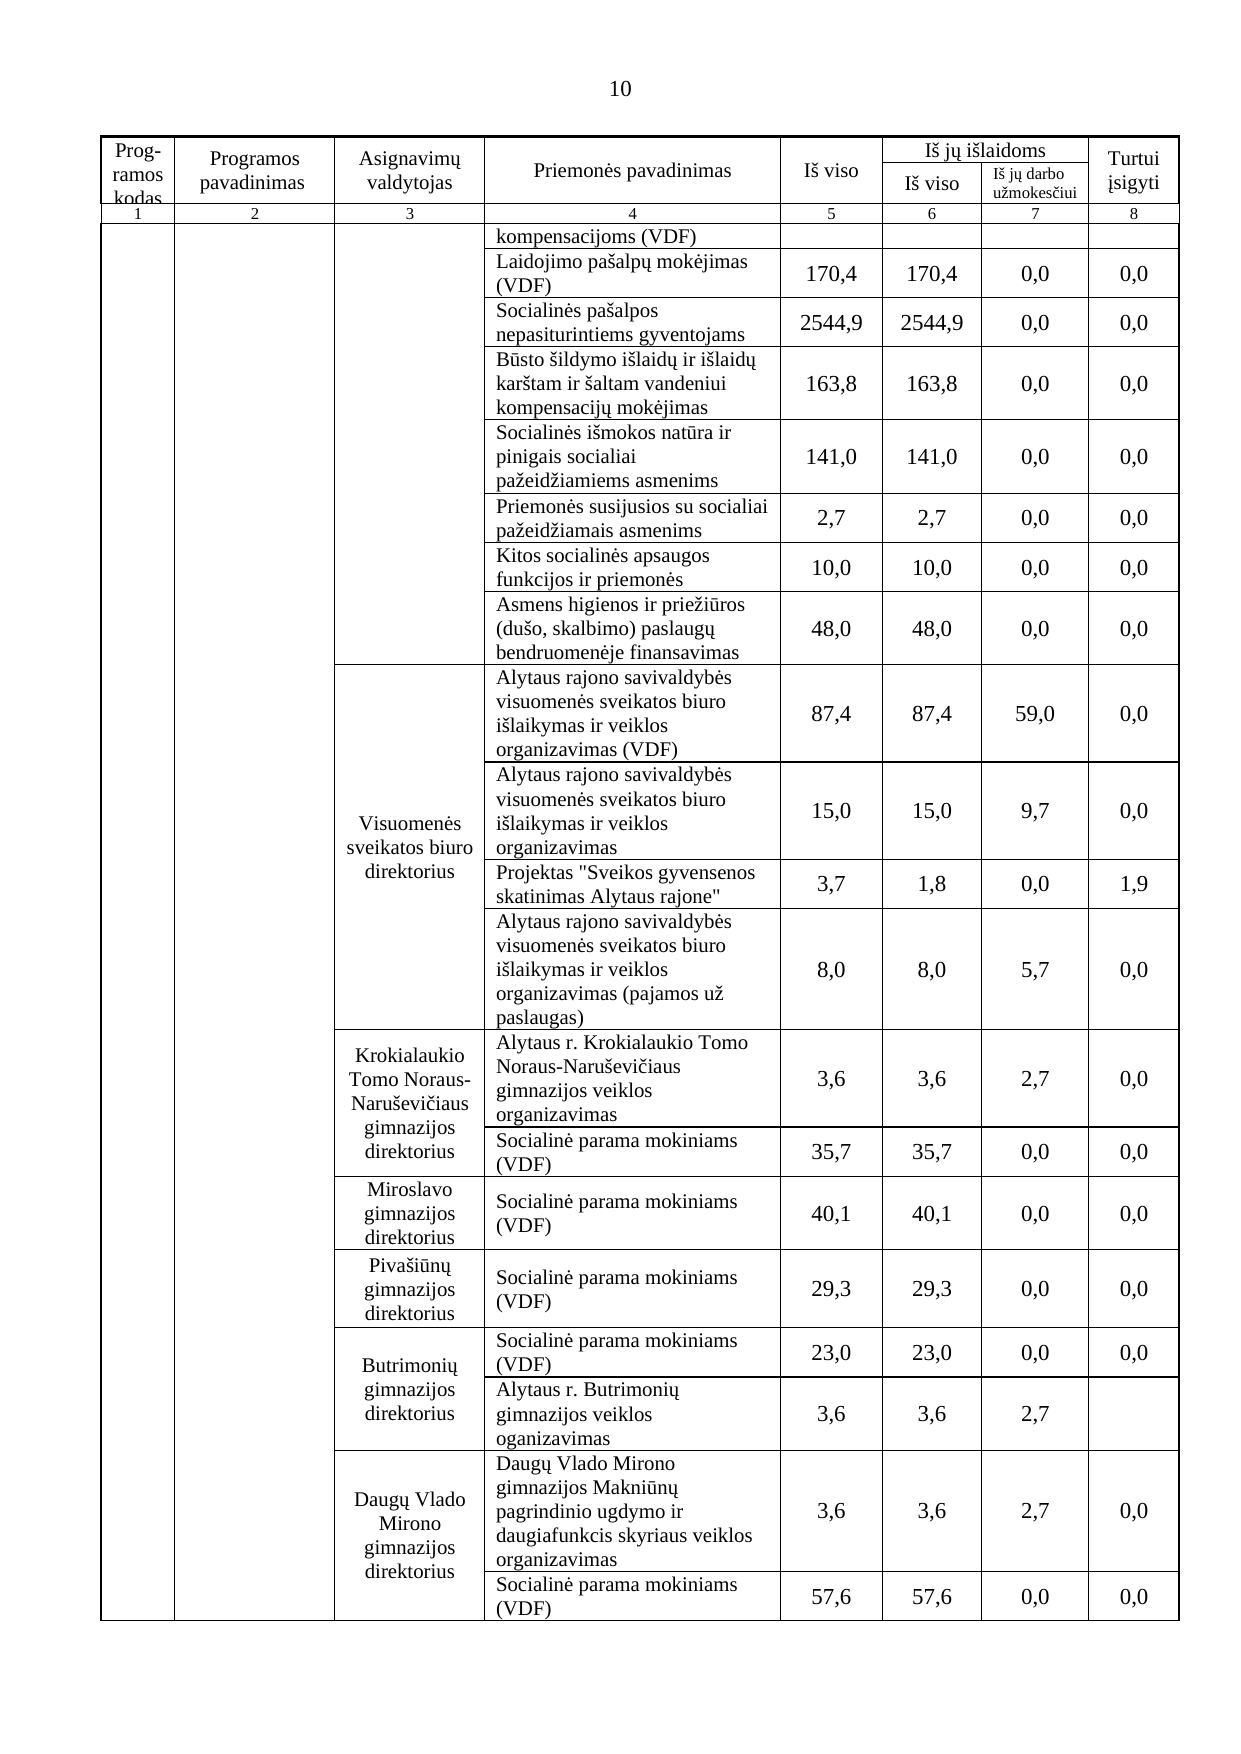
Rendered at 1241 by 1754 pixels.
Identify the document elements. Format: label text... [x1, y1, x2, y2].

table_header Iš jų išlaidoms [883, 138, 1088, 162]
table_cell 2,7 [781, 494, 882, 542]
table_cell 29,3 [781, 1250, 882, 1327]
table_cell Socialinė parama mokiniams (VDF) [485, 1572, 780, 1620]
table_cell 0,0 [982, 543, 1088, 591]
table_cell 8,0 [883, 909, 981, 1029]
table_cell Alytaus rajono savivaldybės visuomenės sveikatos biuro išlaikymas ir veiklos organizavimas (pajamos už paslaugas) [485, 909, 780, 1029]
table_cell 0,0 [1089, 347, 1178, 419]
table_cell 163,8 [883, 347, 981, 419]
table_cell 15,0 [781, 763, 882, 859]
table_cell 0,0 [982, 1572, 1088, 1620]
table_cell 3,6 [781, 1451, 882, 1571]
table_cell Alytaus r. Krokialaukio Tomo Noraus-Naruševičiaus gimnazijos veiklos organizavimas [485, 1030, 780, 1126]
table_cell 35,7 [781, 1128, 882, 1176]
table_cell 0,0 [982, 1128, 1088, 1176]
table_cell 0,0 [1089, 298, 1178, 346]
table_cell 0,0 [1089, 1572, 1178, 1620]
table_cell 0,0 [1089, 1451, 1178, 1571]
table_cell 2 [175, 204, 334, 223]
table_cell Pivašiūnų gimnazijos direktorius [335, 1250, 484, 1327]
table_cell 4 [485, 204, 780, 223]
table_cell 40,1 [883, 1177, 981, 1249]
table_cell Projektas "Sveikos gyvensenos skatinimas Alytaus rajone" [485, 860, 780, 908]
table_cell 0,0 [1089, 592, 1178, 664]
table_cell 141,0 [883, 420, 981, 492]
table_cell 0,0 [1089, 665, 1178, 761]
table_cell 10,0 [883, 543, 981, 591]
table_cell 0,0 [1089, 420, 1178, 492]
table_cell 35,7 [883, 1128, 981, 1176]
table_cell 0,0 [1089, 1128, 1178, 1176]
table_cell Alytaus rajono savivaldybės visuomenės sveikatos biuro išlaikymas ir veiklos organizavimas [485, 763, 780, 859]
table_cell 0,0 [982, 592, 1088, 664]
table_cell Krokialaukio Tomo Noraus-Naruševičiaus gimnazijos direktorius [335, 1030, 484, 1176]
table_cell Iš jų darbo užmokesčiui [982, 163, 1088, 202]
table_cell Asmens higienos ir priežiūros (dušo, skalbimo) paslaugų bendruomenėje finansavimas [485, 592, 780, 664]
table_cell 23,0 [883, 1328, 981, 1376]
table_cell Socialinė parama mokiniams (VDF) [485, 1328, 780, 1376]
table_header Prog-ramos kodas [102, 138, 174, 202]
table_cell 2,7 [982, 1030, 1088, 1126]
table_header Asignavimų valdytojas [335, 138, 484, 202]
table_cell 163,8 [781, 347, 882, 419]
table_cell Alytaus r. Butrimonių gimnazijos veiklos oganizavimas [485, 1378, 780, 1449]
table_cell 2544,9 [781, 298, 882, 346]
table_cell 23,0 [781, 1328, 882, 1376]
table_cell 0,0 [1089, 909, 1178, 1029]
table_cell Daugų Vlado Mirono gimnazijos Makniūnų pagrindinio ugdymo ir daugiafunkcis skyriaus veiklos organizavimas [485, 1451, 780, 1571]
table_cell 0,0 [982, 1328, 1088, 1376]
table_cell 6 [883, 204, 981, 223]
table_cell 15,0 [883, 763, 981, 859]
table_cell Socialinės pašalpos nepasiturintiems gyventojams [485, 298, 780, 346]
table_cell Alytaus rajono savivaldybės visuomenės sveikatos biuro išlaikymas ir veiklos organizavimas (VDF) [485, 665, 780, 761]
table_cell Priemonės susijusios su socialiai pažeidžiamais asmenims [485, 494, 780, 542]
table_cell 2,7 [883, 494, 981, 542]
table_cell 3,7 [781, 860, 882, 908]
table_cell [335, 224, 484, 664]
table_cell Socialinė parama mokiniams (VDF) [485, 1250, 780, 1327]
table_cell 3,6 [781, 1030, 882, 1126]
table_cell 0,0 [1089, 1177, 1178, 1249]
table_cell 3,6 [781, 1378, 882, 1449]
table_cell 57,6 [781, 1572, 882, 1620]
table_cell 29,3 [883, 1250, 981, 1327]
table_cell Socialinės išmokos natūra ir pinigais socialiai pažeidžiamiems asmenims [485, 420, 780, 492]
table_cell [781, 224, 882, 248]
table_cell 8,0 [781, 909, 882, 1029]
table_header Programos pavadinimas [175, 138, 334, 202]
table_cell 9,7 [982, 763, 1088, 859]
table_cell Būsto šildymo išlaidų ir išlaidų karštam ir šaltam vandeniui kompensacijų mokėjimas [485, 347, 780, 419]
table_cell 3,6 [883, 1378, 981, 1449]
table_cell 0,0 [982, 420, 1088, 492]
table_cell Miroslavo gimnazijos direktorius [335, 1177, 484, 1249]
table_cell 2,7 [982, 1451, 1088, 1571]
table_cell 0,0 [1089, 1328, 1178, 1376]
table_cell 59,0 [982, 665, 1088, 761]
table_cell [175, 224, 334, 1620]
table_header Priemonės pavadinimas [485, 138, 780, 202]
table_cell 10,0 [781, 543, 882, 591]
table_cell 40,1 [781, 1177, 882, 1249]
table_cell [1089, 224, 1178, 248]
table_cell Daugų Vlado Mirono gimnazijos direktorius [335, 1451, 484, 1620]
table_cell 87,4 [781, 665, 882, 761]
table_cell 0,0 [1089, 1250, 1178, 1327]
table_cell 170,4 [883, 249, 981, 297]
table_cell 0,0 [982, 1177, 1088, 1249]
table_cell Butrimonių gimnazijos direktorius [335, 1328, 484, 1449]
table_cell 0,0 [982, 494, 1088, 542]
table_cell 0,0 [1089, 543, 1178, 591]
table_cell 0,0 [1089, 249, 1178, 297]
table_cell 3,6 [883, 1030, 981, 1126]
table_cell 3 [335, 204, 484, 223]
table_header Turtui įsigyti [1089, 138, 1178, 202]
table_cell Socialinė parama mokiniams (VDF) [485, 1128, 780, 1176]
table_cell 0,0 [982, 298, 1088, 346]
table_cell Visuomenės sveikatos biuro direktorius [335, 665, 484, 1029]
table_cell [982, 224, 1088, 248]
table_cell 1,9 [1089, 860, 1178, 908]
table_cell [1089, 1378, 1178, 1449]
table_cell 2544,9 [883, 298, 981, 346]
table_cell [102, 224, 174, 1620]
table_cell 141,0 [781, 420, 882, 492]
table_cell 87,4 [883, 665, 981, 761]
table_cell 0,0 [982, 249, 1088, 297]
table_header Iš viso [781, 138, 882, 202]
table_cell 3,6 [883, 1451, 981, 1571]
table_cell 8 [1089, 204, 1179, 223]
table_cell 48,0 [781, 592, 882, 664]
table_cell Laidojimo pašalpų mokėjimas (VDF) [485, 249, 780, 297]
table_cell 170,4 [781, 249, 882, 297]
table_cell 57,6 [883, 1572, 981, 1620]
table_cell 0,0 [1089, 763, 1178, 859]
table_cell Socialinė parama mokiniams (VDF) [485, 1177, 780, 1249]
table_cell 48,0 [883, 592, 981, 664]
table_cell Iš viso [883, 163, 981, 202]
table_cell Kitos socialinės apsaugos funkcijos ir priemonės [485, 543, 780, 591]
table_cell 0,0 [1089, 494, 1178, 542]
table_cell 5,7 [982, 909, 1088, 1029]
table_cell 0,0 [982, 1250, 1088, 1327]
table_cell 1,8 [883, 860, 981, 908]
table_cell 0,0 [982, 860, 1088, 908]
table_cell 0,0 [982, 347, 1088, 419]
table_cell 7 [982, 204, 1088, 223]
table_cell 1 [102, 204, 174, 223]
table_cell 5 [781, 204, 882, 223]
table_cell [883, 224, 981, 248]
table_cell 0,0 [1089, 1030, 1178, 1126]
table_cell kompensacijoms (VDF) [485, 224, 780, 248]
table_cell 2,7 [982, 1378, 1088, 1449]
